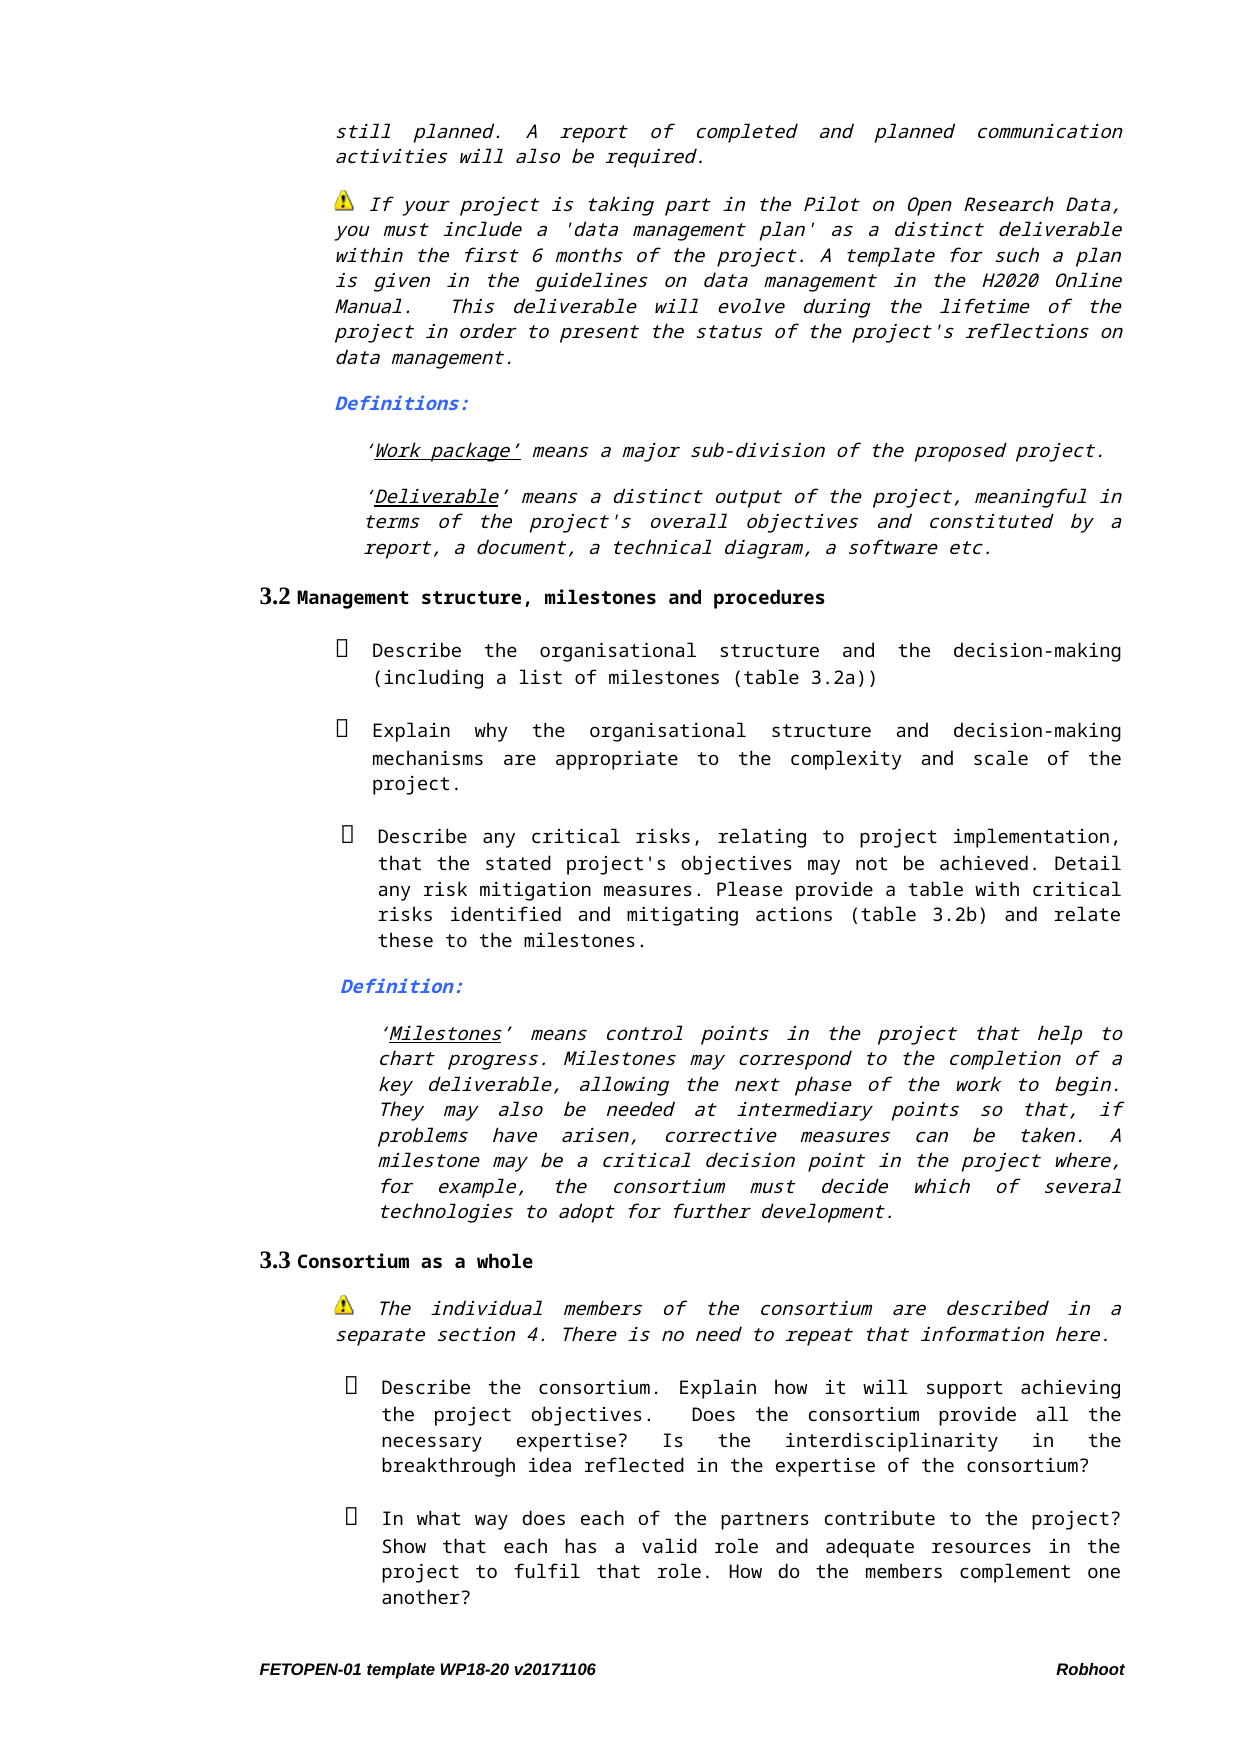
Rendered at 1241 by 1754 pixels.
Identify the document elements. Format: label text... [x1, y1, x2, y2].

list Explain why the organisational structure and decision-making mechanisms are appropriate to the complexity and scale of the project. [334, 711, 1122, 796]
list In what way does each of the partners contribute to the project? Show that each has a valid role and adequate resources in the project to fulfil that role. How do the members complement one another? [343, 1499, 1122, 1610]
text ‘Milestones’ means control points in the project that help to chart progress. Milestones may correspond to the completion of a key deliverable, allowing the next phase of the work to begin. They may also be needed at intermediary points so that, if problems have arisen, corrective measures can be taken. A milestone may be a critical decision point in the project where, for example, the consortium must decide which of several technologies to adopt for further development. [377, 1020, 1122, 1224]
list Management structure, milestones and procedures [259, 581, 1122, 609]
text If your project is taking part in the Pilot on Open Research Data, you must include a 'data management plan' as a distinct deliverable within the first 6 months of the project. A template for such a plan is given in the guidelines on data management in the H2020 Online Manual. This deliverable will evolve during the lifetime of the project in order to present the status of the project's reflections on data management. [334, 190, 1122, 370]
text Definitions: [334, 391, 1122, 416]
text still planned. A report of completed and planned communication activities will also be required. [334, 118, 1122, 169]
text ‘Deliverable’ means a distinct output of the project, meaningful in terms of the project's overall objectives and constituted by a report, a document, a technical diagram, a software etc. [363, 483, 1122, 560]
text ‘Work package’ means a major sub-division of the proposed project. [363, 437, 1122, 462]
text Definition: [340, 974, 1122, 999]
list Describe the organisational structure and the decision-making (including a list of milestones (table 3.2a)) [334, 630, 1122, 690]
picture [334, 190, 356, 212]
list Describe the consortium. Explain how it will support achieving the project objectives. Does the consortium provide all the necessary expertise? Is the interdisciplinarity in the breakthrough idea reflected in the expertise of the consortium? [343, 1368, 1122, 1478]
list Consortium as a whole [259, 1245, 1122, 1274]
list Describe any critical risks, relating to project implementation, that the stated project's objectives may not be achieved. Detail any risk mitigation measures. Please provide a table with critical risks identified and mitigating actions (table 3.2b) and relate these to the milestones. [340, 817, 1122, 953]
text The individual members of the consortium are described in a separate section 4. There is no need to repeat that information here. [334, 1294, 1122, 1347]
picture [334, 1294, 356, 1316]
